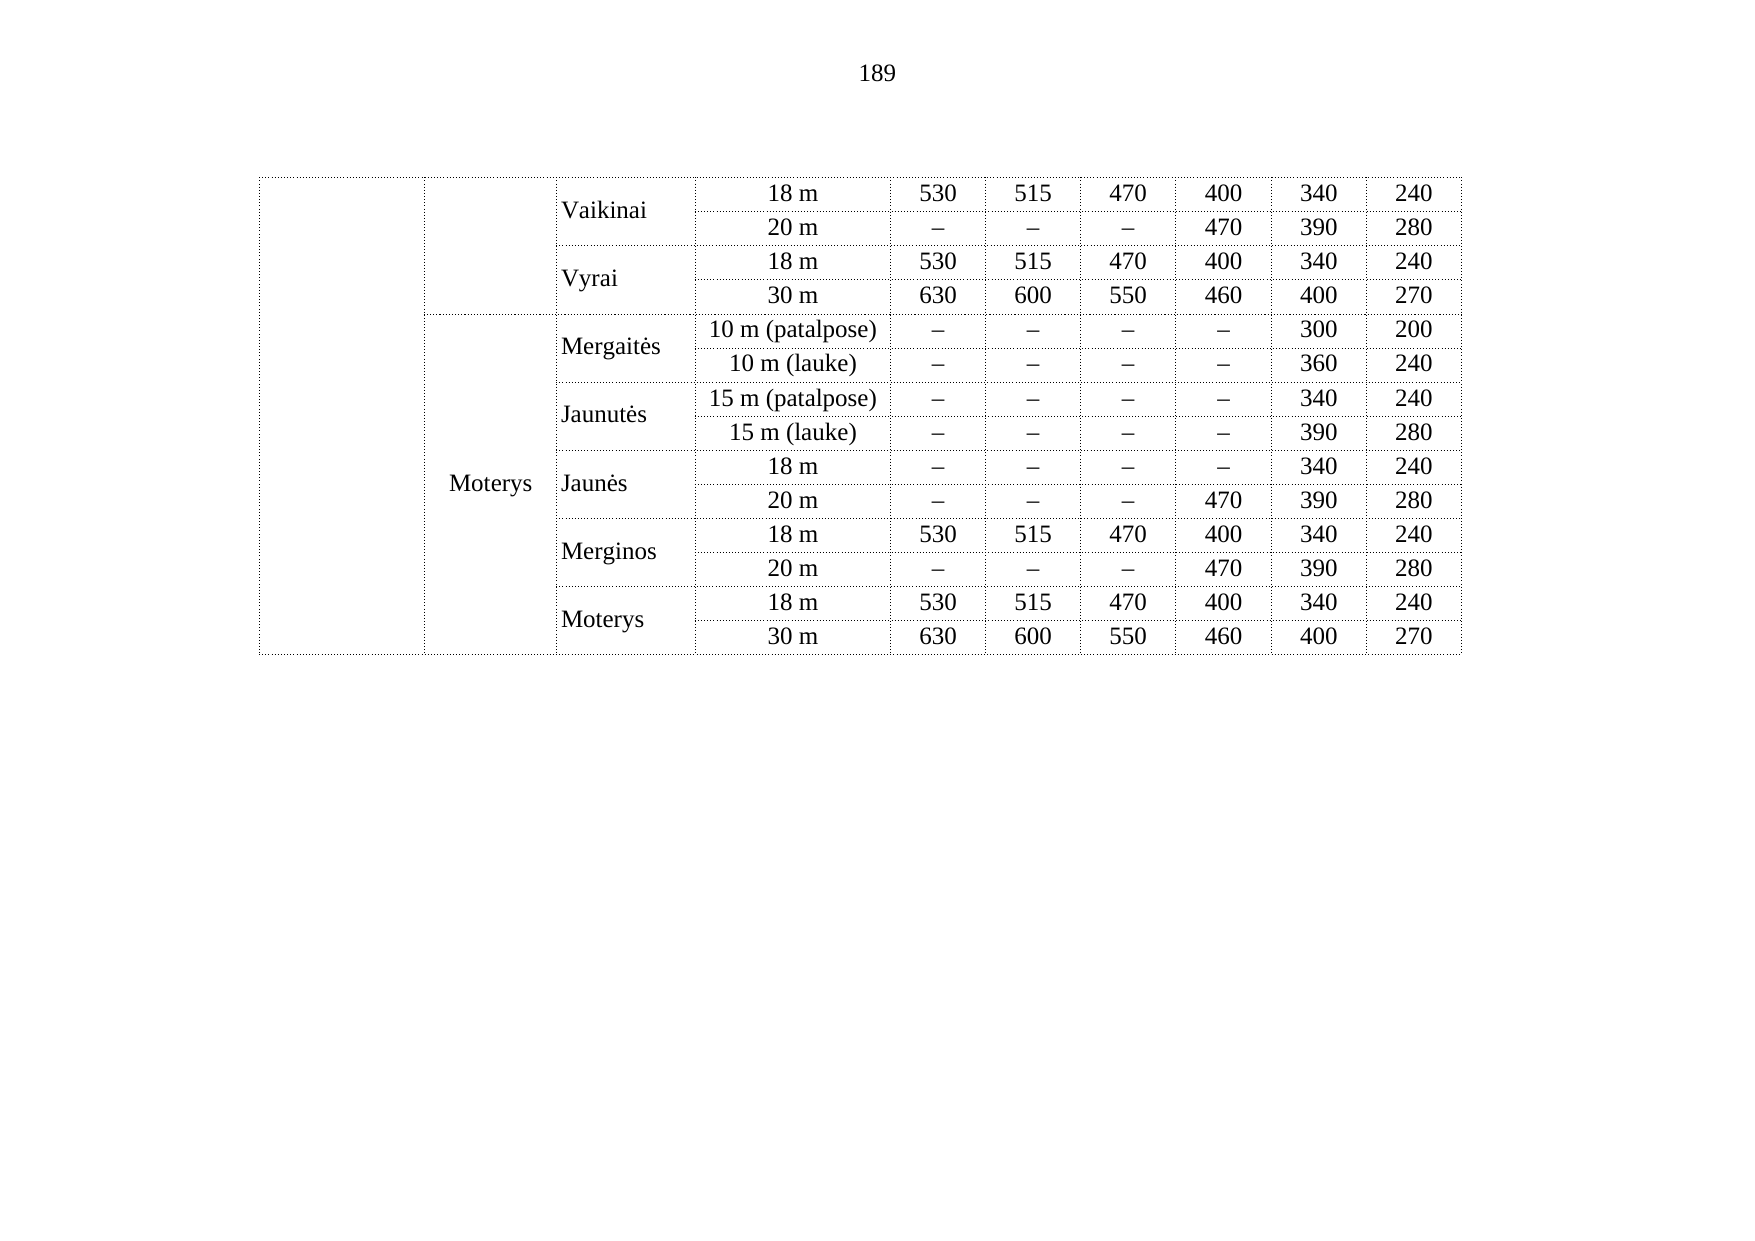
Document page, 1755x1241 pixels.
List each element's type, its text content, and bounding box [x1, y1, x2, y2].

table_cell [424, 177, 557, 313]
table_cell [248, 279, 259, 313]
table_cell [1489, 314, 1507, 347]
table_cell [248, 416, 259, 450]
table_cell Mergaitės [557, 314, 695, 382]
table_cell – [985, 211, 1080, 245]
table_cell 470 [1080, 586, 1175, 620]
table_cell Vaikinai [557, 177, 695, 245]
table_cell [1489, 620, 1507, 654]
table_cell – [985, 348, 1080, 382]
table_cell 270 [1366, 620, 1461, 654]
table_cell 550 [1080, 279, 1175, 313]
table_cell [1461, 518, 1489, 552]
table_cell 390 [1271, 484, 1366, 518]
table_cell [248, 245, 259, 279]
table_cell 18 m [695, 245, 890, 279]
table_cell [248, 620, 259, 654]
table_cell – [1080, 552, 1175, 586]
table_cell 10 m (lauke) [695, 348, 890, 382]
table_cell [1489, 586, 1507, 620]
table_cell [248, 211, 259, 245]
table_cell [1489, 552, 1507, 586]
table_cell [1489, 348, 1507, 382]
table_cell 550 [1080, 620, 1175, 654]
table_cell 530 [890, 177, 985, 211]
table_cell [248, 348, 259, 382]
table_cell Merginos [557, 518, 695, 586]
table_cell 400 [1271, 279, 1366, 313]
table_cell [248, 177, 259, 211]
table_cell – [985, 314, 1080, 347]
table_cell – [890, 484, 985, 518]
table_cell 240 [1366, 450, 1461, 484]
table_cell 600 [985, 279, 1080, 313]
table_cell 470 [1175, 552, 1271, 586]
table_cell [1489, 484, 1507, 518]
table_cell 515 [985, 518, 1080, 552]
table_cell 515 [985, 586, 1080, 620]
table_cell 600 [985, 620, 1080, 654]
table_cell 15 m (patalpose) [695, 382, 890, 416]
table_cell 340 [1271, 382, 1366, 416]
table_cell 18 m [695, 177, 890, 211]
table_cell 340 [1271, 450, 1366, 484]
table_cell – [890, 314, 985, 347]
table_cell 470 [1175, 484, 1271, 518]
table_cell 280 [1366, 211, 1461, 245]
table_cell 20 m [695, 484, 890, 518]
table_cell 400 [1271, 620, 1366, 654]
table_cell [260, 177, 424, 654]
table_cell 340 [1271, 245, 1366, 279]
table_cell [1461, 382, 1489, 416]
table_cell 400 [1175, 245, 1271, 279]
table_cell – [1080, 450, 1175, 484]
table_cell 240 [1366, 245, 1461, 279]
table_cell [1461, 484, 1489, 518]
table_cell – [1080, 314, 1175, 347]
table_cell 18 m [695, 518, 890, 552]
table_cell – [1080, 416, 1175, 450]
table_cell – [1080, 348, 1175, 382]
table_cell [1461, 314, 1489, 347]
table_cell 400 [1175, 586, 1271, 620]
table_cell 280 [1366, 552, 1461, 586]
table_cell [1489, 450, 1507, 484]
table_cell [1489, 382, 1507, 416]
table_cell – [890, 382, 985, 416]
table_cell [1489, 279, 1507, 313]
table_cell – [1175, 416, 1271, 450]
table_cell Moterys [557, 586, 695, 654]
table_cell – [1175, 314, 1271, 347]
table_cell [248, 484, 259, 518]
table_cell – [1175, 450, 1271, 484]
table_cell 470 [1175, 211, 1271, 245]
table_cell 30 m [695, 620, 890, 654]
table_cell 240 [1366, 586, 1461, 620]
table_cell 390 [1271, 211, 1366, 245]
table_cell 390 [1271, 416, 1366, 450]
table_cell 530 [890, 518, 985, 552]
table_cell – [985, 416, 1080, 450]
table_cell 340 [1271, 518, 1366, 552]
table_cell – [985, 450, 1080, 484]
table_cell 470 [1080, 245, 1175, 279]
table_cell – [985, 382, 1080, 416]
table_cell 530 [890, 586, 985, 620]
table_cell [248, 552, 259, 586]
table_cell 200 [1366, 314, 1461, 347]
table_cell [1461, 552, 1489, 586]
table_cell – [890, 450, 985, 484]
table_cell 630 [890, 620, 985, 654]
table_cell [1461, 586, 1489, 620]
table_cell [1461, 279, 1489, 313]
table_cell [1489, 211, 1507, 245]
table_cell [1461, 416, 1489, 450]
table_cell 630 [890, 279, 985, 313]
table_cell 470 [1080, 177, 1175, 211]
table_cell 400 [1175, 177, 1271, 211]
table_cell – [890, 211, 985, 245]
table_cell [1489, 177, 1507, 211]
table_cell 515 [985, 177, 1080, 211]
table_cell 390 [1271, 552, 1366, 586]
table_cell 18 m [695, 450, 890, 484]
table_cell 340 [1271, 586, 1366, 620]
table_cell 240 [1366, 382, 1461, 416]
table_cell [1489, 518, 1507, 552]
table_cell 340 [1271, 177, 1366, 211]
table_cell [248, 450, 259, 484]
table_cell 20 m [695, 552, 890, 586]
table_cell [248, 382, 259, 416]
table_cell – [890, 416, 985, 450]
table_cell – [1080, 211, 1175, 245]
table_cell 20 m [695, 211, 890, 245]
table_cell Vyrai [557, 245, 695, 313]
table_cell 300 [1271, 314, 1366, 347]
table_cell 470 [1080, 518, 1175, 552]
table_cell [1461, 620, 1489, 654]
table_cell 460 [1175, 279, 1271, 313]
table_cell 280 [1366, 416, 1461, 450]
table_cell – [890, 348, 985, 382]
table_cell 15 m (lauke) [695, 416, 890, 450]
table_cell [248, 314, 259, 347]
table_cell [1489, 416, 1507, 450]
table_cell 240 [1366, 518, 1461, 552]
table_cell 460 [1175, 620, 1271, 654]
table_cell 240 [1366, 177, 1461, 211]
table_cell – [1080, 484, 1175, 518]
table_cell – [985, 484, 1080, 518]
table_cell 270 [1366, 279, 1461, 313]
table_cell [1461, 211, 1489, 245]
table_cell [1461, 348, 1489, 382]
table_cell – [1080, 382, 1175, 416]
table_cell – [985, 552, 1080, 586]
table_cell 360 [1271, 348, 1366, 382]
table_cell 530 [890, 245, 985, 279]
table_cell 240 [1366, 348, 1461, 382]
table_cell [248, 518, 259, 552]
table_cell 18 m [695, 586, 890, 620]
table_cell [248, 586, 259, 620]
table_cell – [1175, 382, 1271, 416]
table_cell [1489, 245, 1507, 279]
table_cell 30 m [695, 279, 890, 313]
table_cell [1461, 450, 1489, 484]
table_cell 515 [985, 245, 1080, 279]
table_cell Jaunės [557, 450, 695, 518]
table_cell 10 m (patalpose) [695, 314, 890, 347]
table_cell Jaunutės [557, 382, 695, 450]
table_cell [1461, 177, 1489, 211]
table_cell 280 [1366, 484, 1461, 518]
table_cell [1461, 245, 1489, 279]
table_cell – [890, 552, 985, 586]
table_cell Moterys [424, 314, 557, 654]
table_cell – [1175, 348, 1271, 382]
table_cell 400 [1175, 518, 1271, 552]
